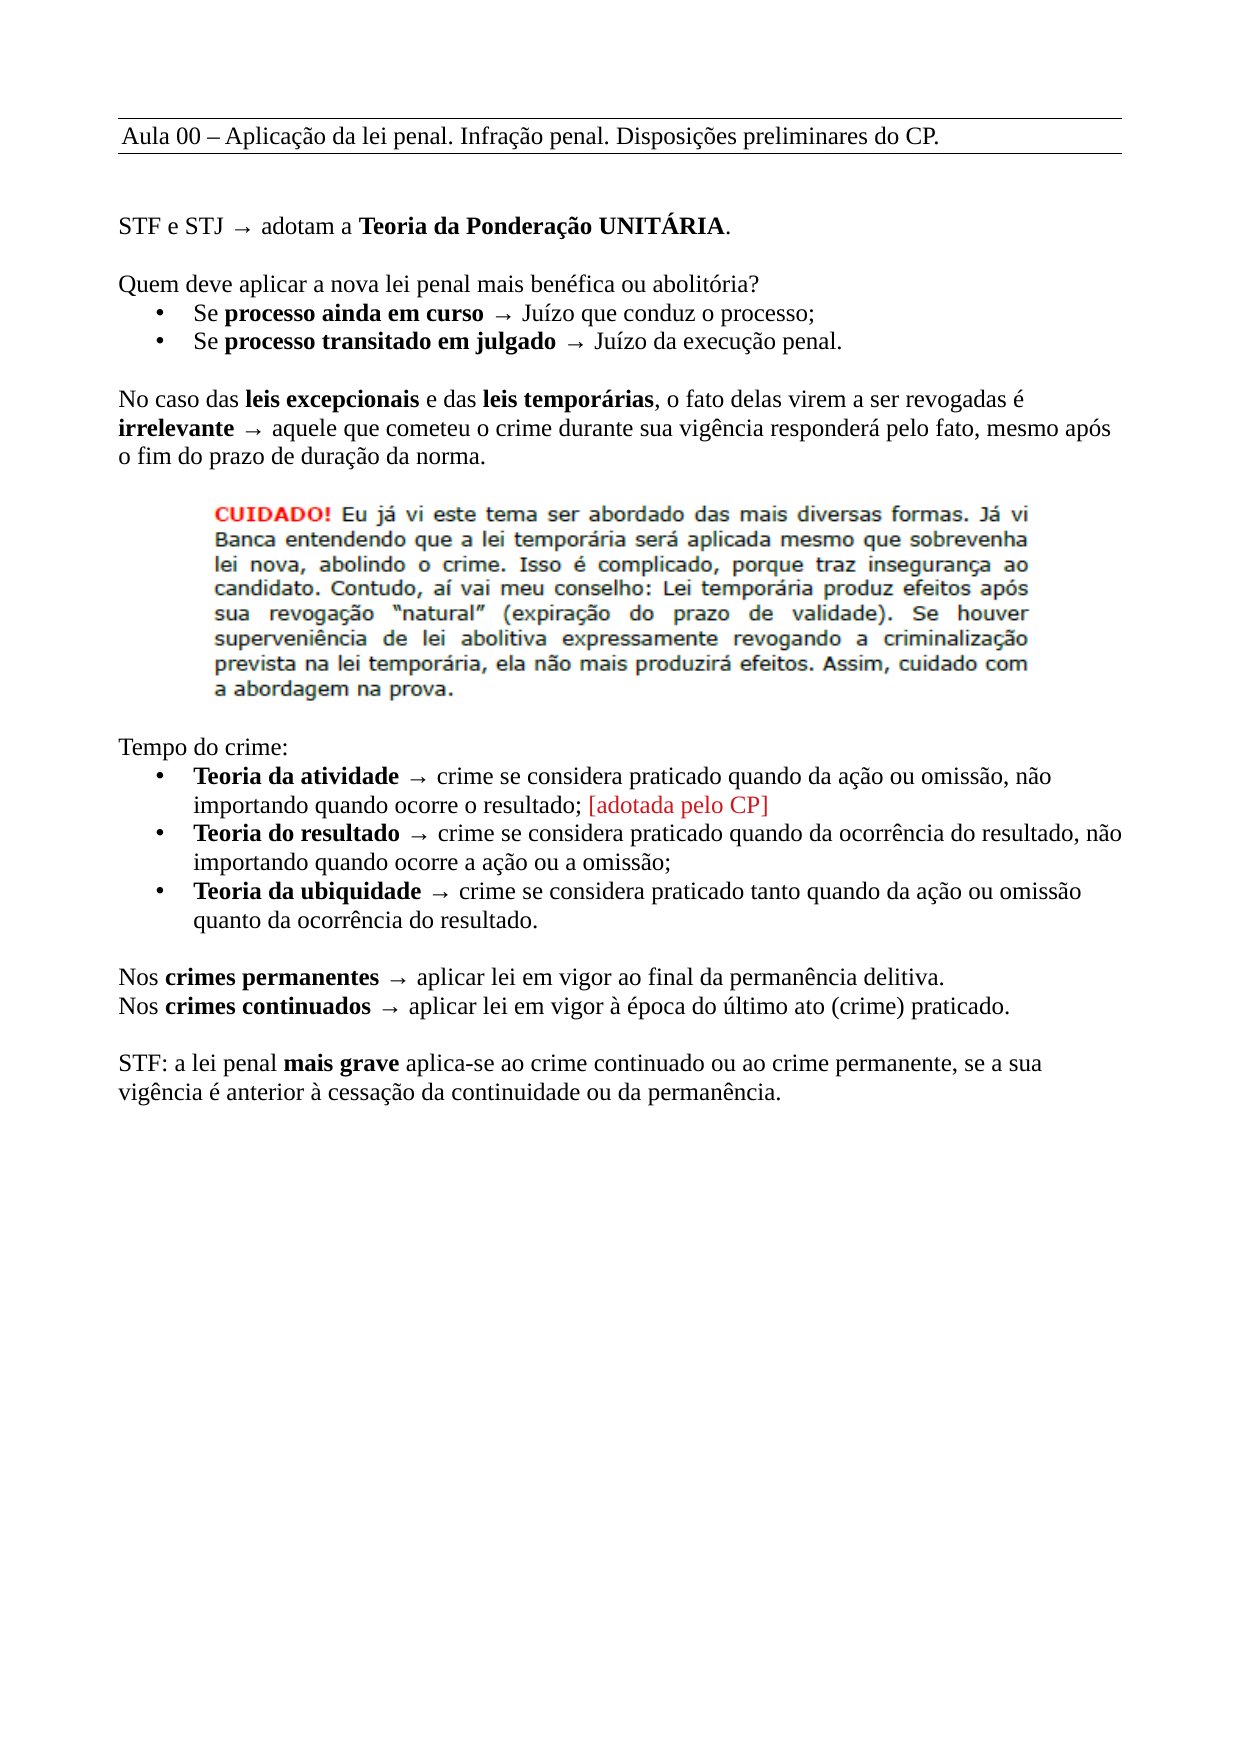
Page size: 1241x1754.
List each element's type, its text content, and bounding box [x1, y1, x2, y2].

text Tempo do crime: [118, 732, 1122, 761]
list Teoria do resultado → crime se considera praticado quando da ocorrência do resultado, não importando quando ocorre a ação ou a omissão; [156, 818, 1122, 876]
text No caso das leis excepcionais e das leis temporárias, o fato delas virem a ser revogadas é irrelevante → aquele que cometeu o crime durante sua vigência responderá pelo fato, mesmo após o fim do prazo de duração da norma. [118, 384, 1122, 470]
text Nos crimes permanentes → aplicar lei em vigor ao final da permanência delitiva. [118, 962, 1122, 991]
list Se processo transitado em julgado → Juízo da execução penal. [156, 326, 1122, 355]
list Teoria da ubiquidade → crime se considera praticado tanto quando da ação ou omissão quanto da ocorrência do resultado. [156, 876, 1122, 933]
list Teoria da atividade → crime se considera praticado quando da ação ou omissão, não importando quando ocorre o resultado; [adotada pelo CP] [156, 761, 1122, 818]
text Quem deve aplicar a nova lei penal mais benéfica ou abolitória? [118, 269, 1122, 298]
text Nos crimes continuados → aplicar lei em vigor à época do último ato (crime) praticado. [118, 991, 1122, 1020]
text STF: a lei penal mais grave aplica-se ao crime continuado ou ao crime permanente, se a sua vigência é anterior à cessação da continuidade ou da permanência. [118, 1048, 1122, 1106]
picture [210, 498, 1031, 704]
text STF e STJ → adotam a Teoria da Ponderação UNITÁRIA. [118, 211, 1122, 240]
list Se processo ainda em curso → Juízo que conduz o processo; [156, 298, 1122, 326]
